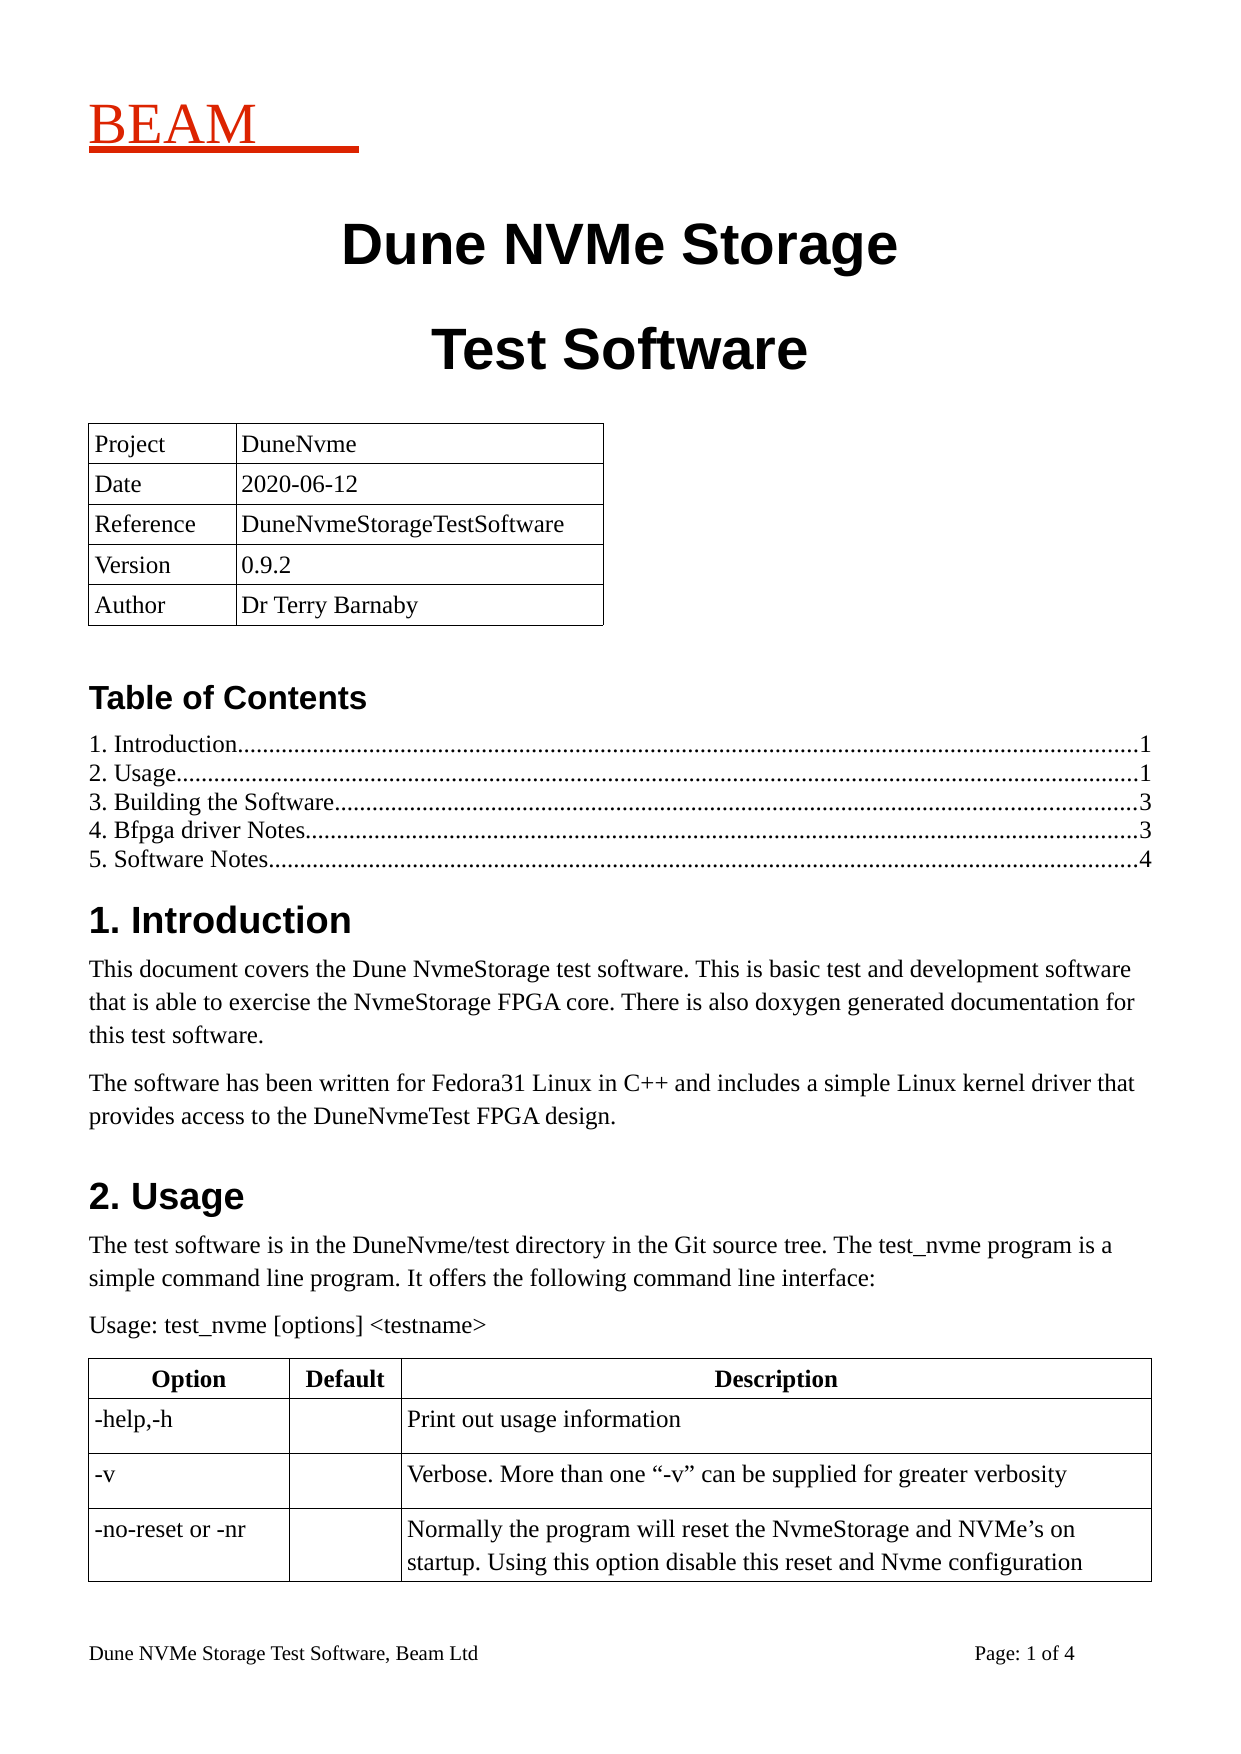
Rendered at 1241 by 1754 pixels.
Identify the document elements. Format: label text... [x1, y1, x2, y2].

table_cell Verbose. More than one “-v” can be supplied for greater verbosity [402, 1454, 1151, 1508]
table_header DuneNvme [237, 424, 603, 463]
table_cell Author [89, 585, 236, 624]
table_cell Dr Terry Barnaby [237, 585, 603, 624]
table_cell [290, 1399, 401, 1453]
text This document covers the Dune NvmeStorage test software. This is basic test and development software that is able to exercise the NvmeStorage FPGA core. There is also doxygen generated documentation for this test software. [88, 954, 1152, 1049]
subtitle Introduction [88, 898, 1152, 942]
table_header Option [89, 1359, 289, 1398]
text 2. Usage 1 [88, 758, 1152, 787]
table_cell Version [89, 545, 236, 584]
text The software has been written for Fedora31 Linux in C++ and includes a simple Linux kernel driver that provides access to the DuneNvmeTest FPGA design. [88, 1068, 1152, 1130]
table_cell [290, 1509, 401, 1581]
table_cell DuneNvmeStorageTestSoftware [237, 505, 603, 544]
title Test Software [88, 315, 1152, 382]
subtitle Usage [88, 1173, 1152, 1217]
table_cell -no-reset or -nr [89, 1509, 289, 1581]
table_header Default [290, 1359, 401, 1398]
table_cell 0.9.2 [237, 545, 603, 584]
table_cell Normally the program will reset the NvmeStorage and NVMe’s on startup. Using this option disable this reset and Nvme configuration [402, 1509, 1151, 1581]
table_cell 2020-06-12 [237, 464, 603, 504]
text 5. Software Notes 4 [88, 844, 1152, 873]
text 3. Building the Software 3 [88, 787, 1152, 816]
text 4. Bfpga driver Notes 3 [88, 816, 1152, 844]
text Usage: test_nvme [options] <testname> [88, 1310, 1152, 1339]
table_cell -v [89, 1454, 289, 1508]
text 1. Introduction 1 [88, 729, 1152, 758]
table_header Project [89, 424, 236, 463]
subtitle Table of Contents [88, 678, 1152, 717]
table_header Description [402, 1359, 1151, 1398]
table_cell -help,-h [89, 1399, 289, 1453]
table_cell Print out usage information [402, 1399, 1151, 1453]
table_cell [290, 1454, 401, 1508]
text The test software is in the DuneNvme/test directory in the Git source tree. The test_nvme program is a simple command line program. It offers the following command line interface: [88, 1230, 1152, 1291]
table_cell Date [89, 464, 236, 504]
title Dune NVMe Storage [88, 210, 1152, 277]
table_cell Reference [89, 505, 236, 544]
